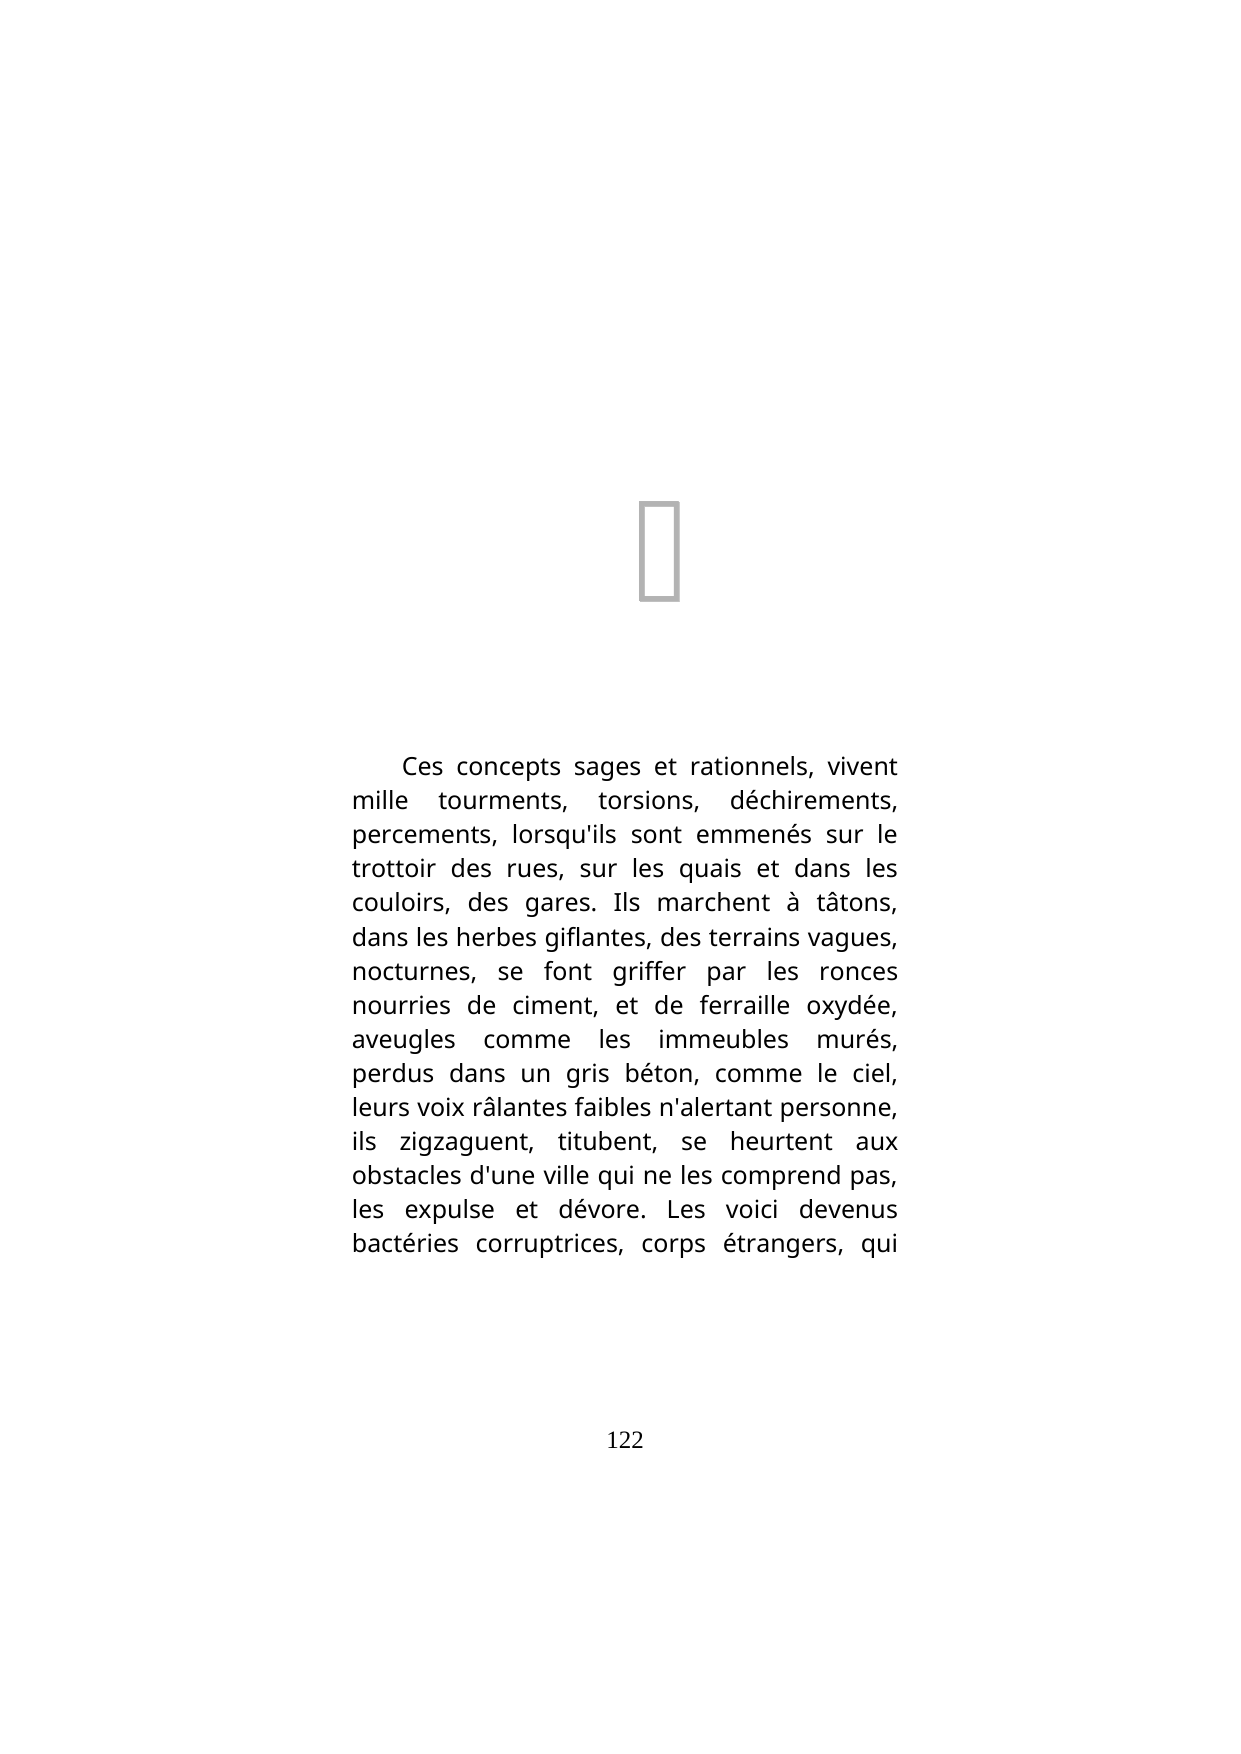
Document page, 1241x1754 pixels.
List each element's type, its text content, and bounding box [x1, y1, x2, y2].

text Ces concepts sages et rationnels, vivent mille tourments, torsions, déchirements, percements, lorsqu'ils sont emmenés sur le trottoir des rues, sur les quais et dans les couloirs, des gares. Ils marchent à tâtons, dans les herbes giflantes, des terrains vagues, nocturnes, se font griffer par les ronces nourries de ciment, et de ferraille oxydée, aveugles comme les immeubles murés, perdus dans un gris béton, comme le ciel, leurs voix râlantes faibles n'alertant personne, ils zigzaguent, titubent, se heurtent aux obstacles d'une ville qui ne les comprend pas, les expulse et dévore. Les voici devenus bactéries corruptrices, corps étrangers, qui [352, 749, 898, 1260]
text & [352, 498, 898, 634]
